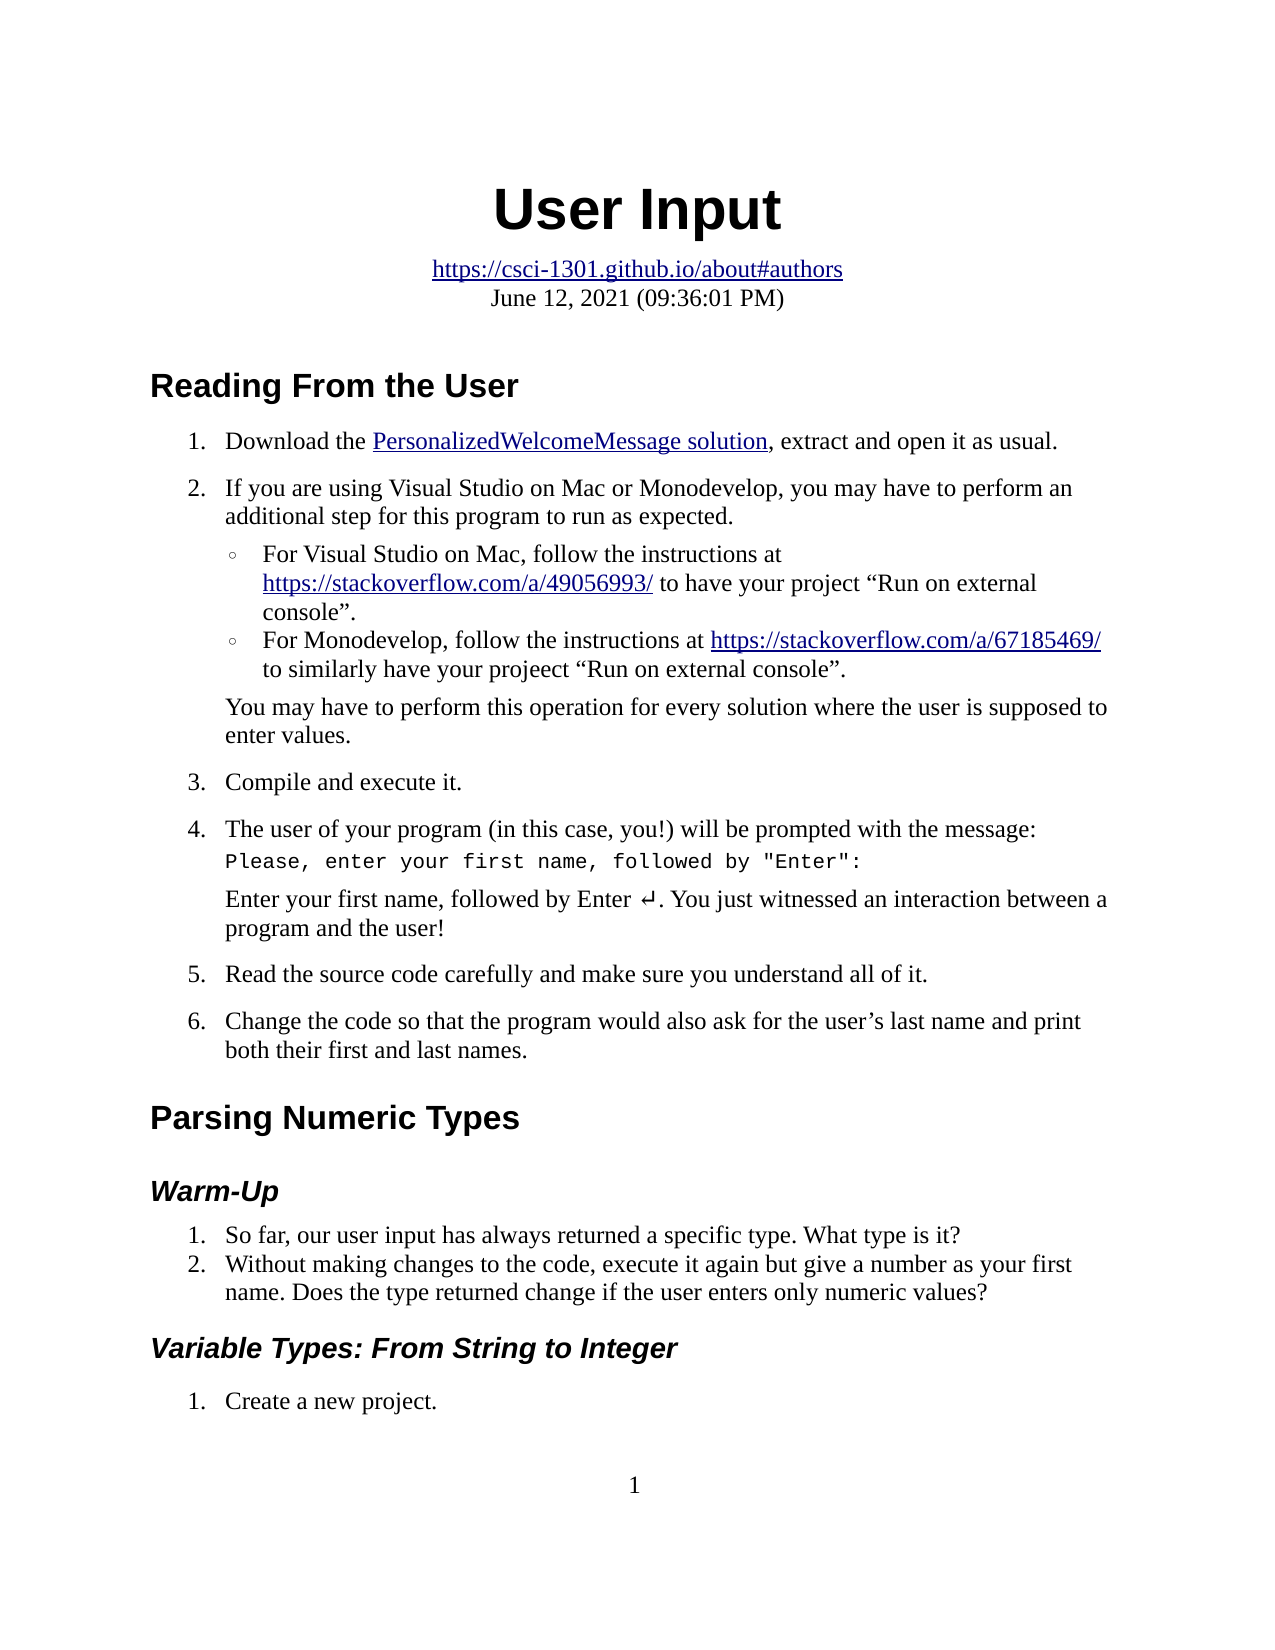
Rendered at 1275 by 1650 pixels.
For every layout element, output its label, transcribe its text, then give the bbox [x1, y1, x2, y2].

subtitle Reading From the User [150, 366, 1125, 404]
subtitle Parsing Numeric Types [150, 1098, 1125, 1136]
text https://csci-1301.github.io/about#authors [150, 254, 1125, 283]
list Download the PersonalizedWelcomeMessage solution, extract and open it as usual. [187, 426, 1125, 455]
list The user of your program (in this case, you!) will be prompted with the message: [187, 814, 1125, 843]
list Compile and execute it. [187, 767, 1125, 796]
list If you are using Visual Studio on Mac or Monodevelop, you may have to perform an additional step for this program to run as expected. [187, 473, 1125, 530]
text June 12, 2021 (09:36:01 PM) [150, 283, 1125, 312]
subtitle Warm-Up [150, 1174, 1125, 1207]
title User Input [150, 175, 1125, 242]
list Read the source code carefully and make sure you understand all of it. [187, 959, 1125, 988]
list Enter your first name, followed by Enter ↵. You just witnessed an interaction between a program and the user! [187, 884, 1125, 942]
list Create a new project. [187, 1386, 1125, 1415]
list So far, our user input has always returned a specific type. What type is it? [187, 1220, 1125, 1249]
list Change the code so that the program would also ask for the user’s last name and print both their first and last names. [187, 1006, 1125, 1064]
list Without making changes to the code, execute it again but give a number as your first name. Does the type returned change if the user enters only numeric values? [187, 1249, 1125, 1306]
list You may have to perform this operation for every solution where the user is supposed to enter values. [187, 692, 1125, 749]
subtitle Variable Types: From String to Integer [150, 1331, 1125, 1365]
list For Monodevelop, follow the instructions at https://stackoverflow.com/a/67185469/ to similarly have your projeect “Run on external console”. [225, 625, 1125, 683]
list Please, enter your first name, followed by "Enter": [187, 852, 1125, 875]
list For Visual Studio on Mac, follow the instructions at https://stackoverflow.com/a/49056993/ to have your project “Run on external console”. [225, 539, 1125, 625]
